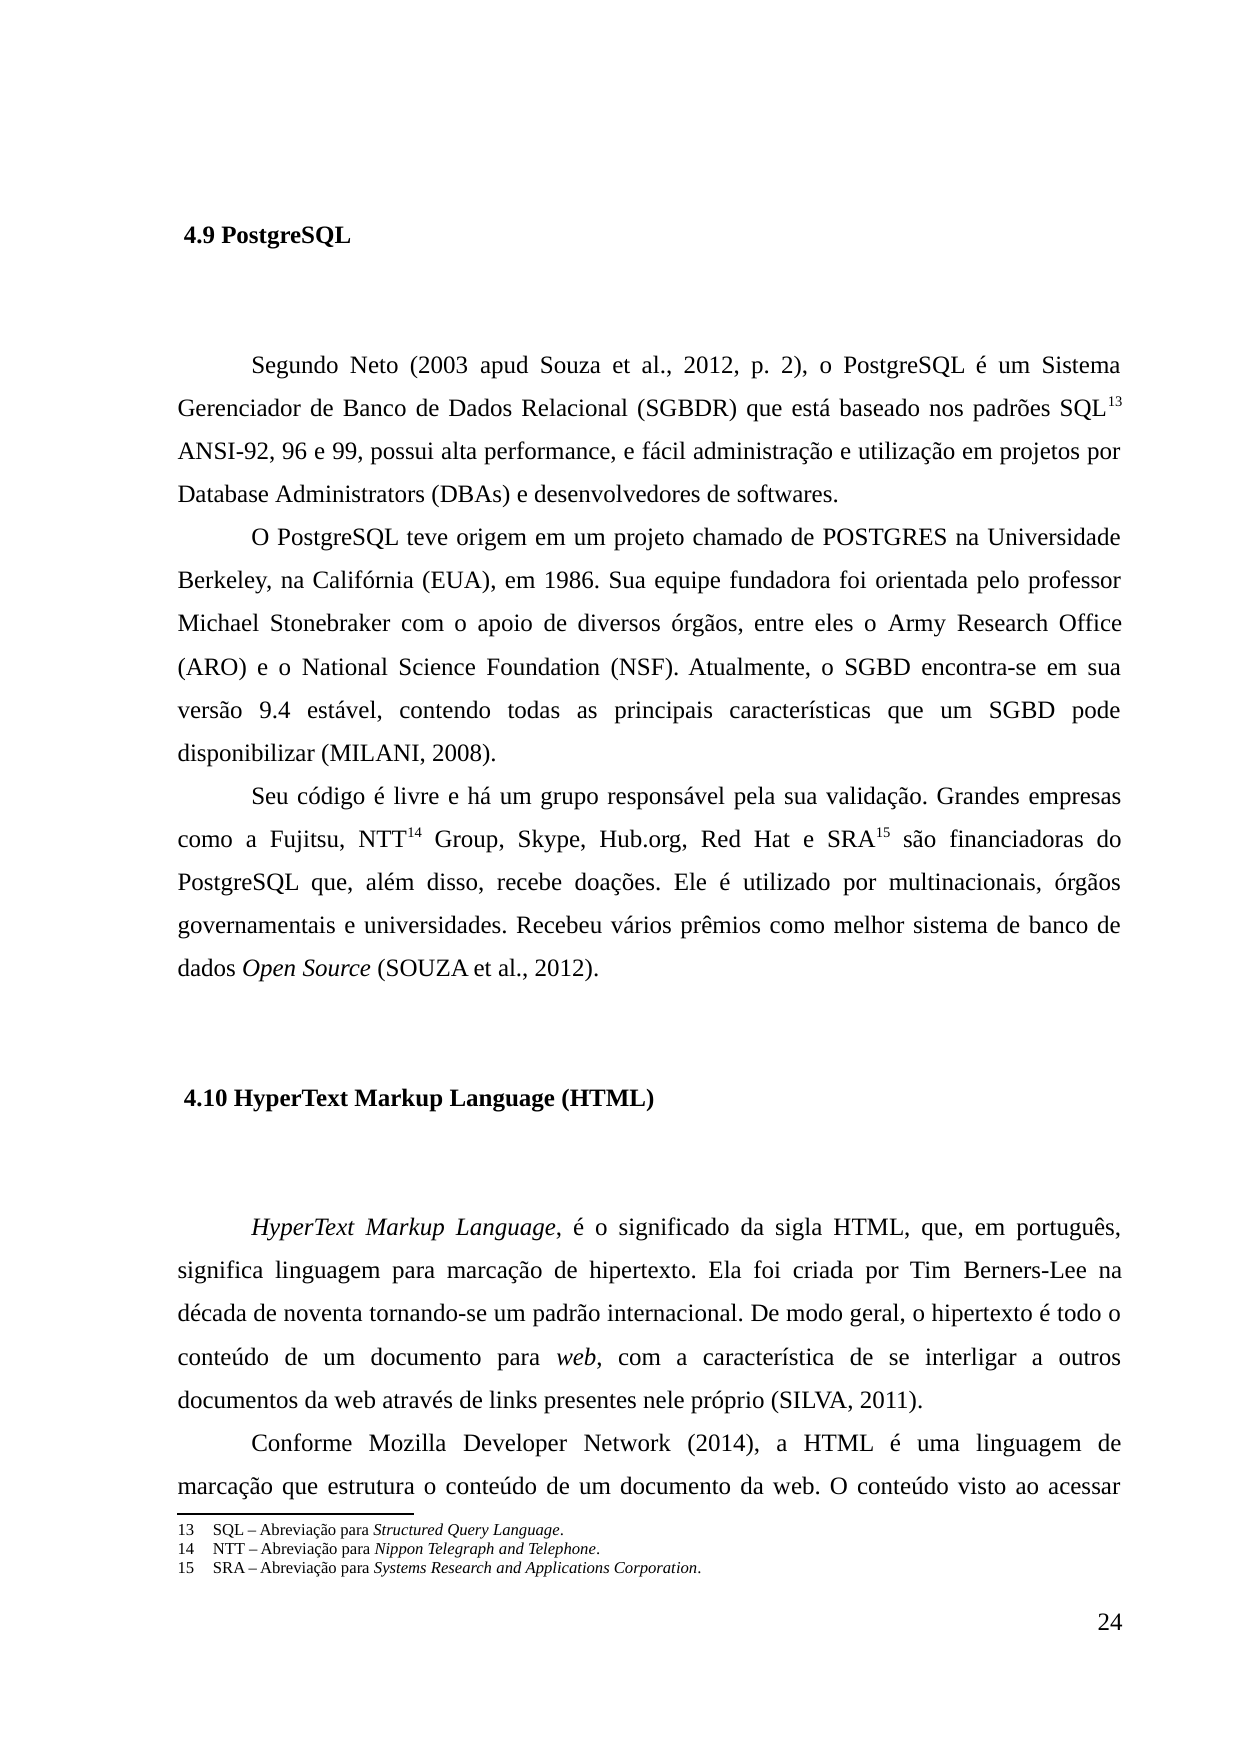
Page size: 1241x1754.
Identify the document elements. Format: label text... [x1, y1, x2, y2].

text NTT – Abreviação para Nippon Telegraph and Telephone. [177, 1539, 1122, 1558]
text SQL – Abreviação para Structured Query Language. [177, 1519, 1122, 1539]
text SRA – Abreviação para Systems Research and Applications Corporation. [177, 1558, 1122, 1577]
subtitle HyperText Markup Language (HTML) [177, 1083, 1122, 1112]
text Conforme Mozilla Developer Network (2014), a HTML é uma linguagem de marcação que estrutura o conteúdo de um documento da web. O conteúdo visto ao acessar [177, 1428, 1122, 1500]
text Segundo Neto (2003 apud Souza et al., 2012, p. 2), o PostgreSQL é um Sistema Gerenciador de Banco de Dados Relacional (SGBDR) que está baseado nos padrões SQL ANSI-92, 96 e 99, possui alta performance, e fácil administração e utilização em projetos por Database Administrators (DBAs) e desenvolvedores de softwares. [177, 350, 1122, 508]
text HyperText Markup Language, é o significado da sigla HTML, que, em português, significa linguagem para marcação de hipertexto. Ela foi criada por Tim Berners-Lee na década de noventa tornando-se um padrão internacional. De modo geral, o hipertexto é todo o conteúdo de um documento para web, com a característica de se interligar a outros documentos da web através de links presentes nele próprio (SILVA, 2011). [177, 1212, 1122, 1413]
text Seu código é livre e há um grupo responsável pela sua validação. Grandes empresas como a Fujitsu, NTT Group, Skype, Hub.org, Red Hat e SRA são financiadoras do PostgreSQL que, além disso, recebe doações. Ele é utilizado por multinacionais, órgãos governamentais e universidades. Recebeu vários prêmios como melhor sistema de banco de dados Open Source (SOUZA et al., 2012). [177, 781, 1122, 982]
subtitle PostgreSQL [177, 220, 1122, 249]
text O PostgreSQL teve origem em um projeto chamado de POSTGRES na Universidade Berkeley, na Califórnia (EUA), em 1986. Sua equipe fundadora foi orientada pelo professor Michael Stonebraker com o apoio de diversos órgãos, entre eles o Army Research Office (ARO) e o National Science Foundation (NSF). Atualmente, o SGBD encontra-se em sua versão 9.4 estável, contendo todas as principais características que um SGBD pode disponibilizar (MILANI, 2008). [177, 522, 1122, 767]
